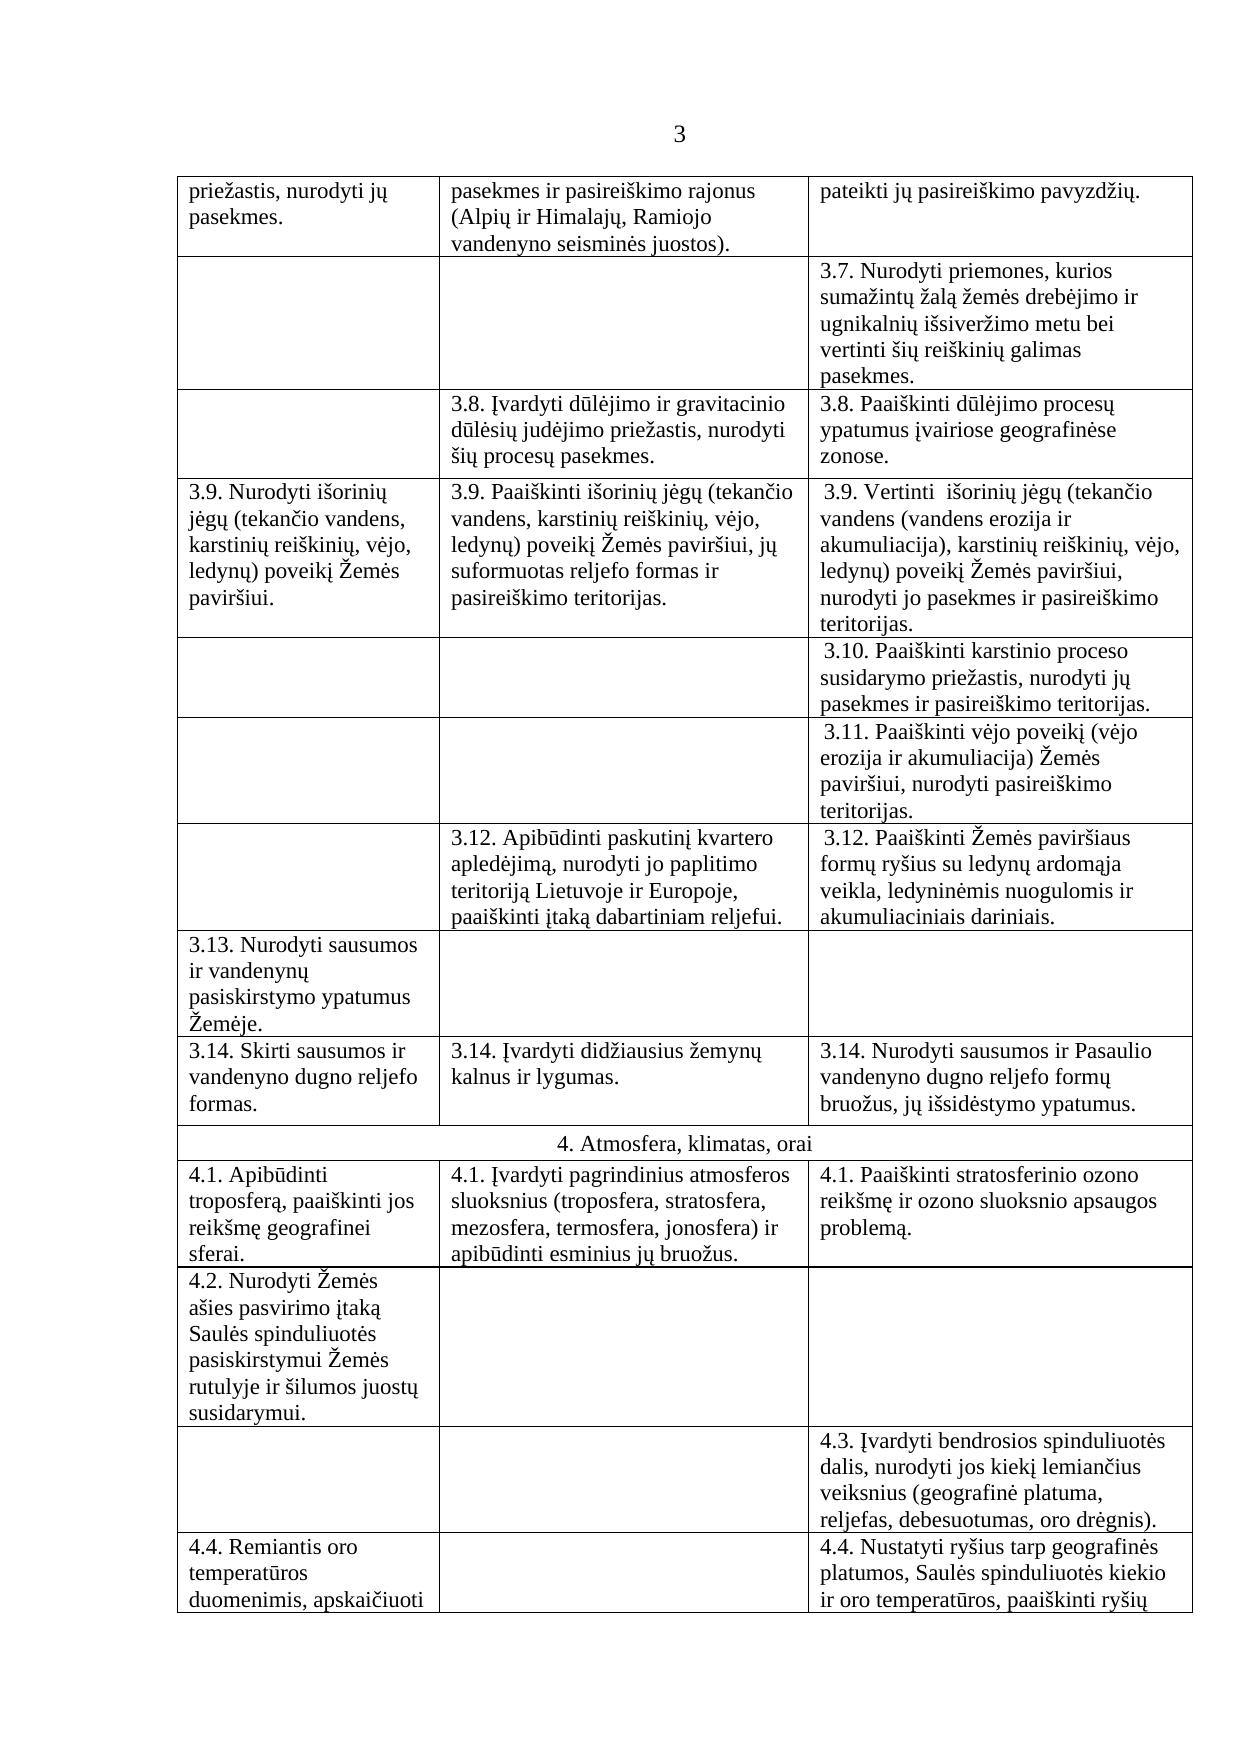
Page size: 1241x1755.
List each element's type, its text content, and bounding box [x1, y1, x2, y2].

table_cell pateikti jų pasireiškimo pavyzdžių. [809, 177, 1192, 256]
table_cell [809, 931, 1192, 1036]
table_cell 3.11. Paaiškinti vėjo poveikį (vėjo erozija ir akumuliacija) Žemės paviršiui, nurodyti pasireiškimo teritorijas. [809, 718, 1192, 823]
table_cell [178, 718, 439, 823]
table_cell 4.1. Apibūdinti troposferą, paaiškinti jos reikšmę geografinei sferai. [178, 1161, 439, 1266]
table_cell [178, 390, 439, 477]
table_cell 4.4. Nustatyti ryšius tarp geografinės platumos, Saulės spinduliuotės kiekio ir oro temperatūros, paaiškinti ryšių [809, 1533, 1192, 1612]
table_cell [440, 1268, 808, 1426]
table_cell 3.14. Nurodyti sausumos ir Pasaulio vandenyno dugno reljefo formų bruožus, jų išsidėstymo ypatumus. [809, 1037, 1192, 1124]
table_cell [178, 1427, 439, 1532]
table_cell [178, 257, 439, 389]
table_cell priežastis, nurodyti jų pasekmes. [178, 177, 439, 256]
table_cell 3.14. Įvardyti didžiausius žemynų kalnus ir lygumas. [440, 1037, 808, 1124]
table_cell 3.7. Nurodyti priemones, kurios sumažintų žalą žemės drebėjimo ir ugnikalnių išsiveržimo metu bei vertinti šių reiškinių galimas pasekmes. [809, 257, 1192, 389]
table_cell [440, 931, 808, 1036]
table_cell [440, 257, 808, 389]
table_cell [440, 718, 808, 823]
table_cell [440, 638, 808, 717]
table_cell 4.1. Įvardyti pagrindinius atmosferos sluoksnius (troposfera, stratosfera, mezosfera, termosfera, jonosfera) ir apibūdinti esminius jų bruožus. [440, 1161, 808, 1266]
table_cell 3.10. Paaiškinti karstinio proceso susidarymo priežastis, nurodyti jų pasekmes ir pasireiškimo teritorijas. [809, 638, 1192, 717]
table_cell 4.3. Įvardyti bendrosios spinduliuotės dalis, nurodyti jos kiekį lemiančius veiksnius (geografinė platuma, reljefas, debesuotumas, oro drėgnis). [809, 1427, 1192, 1532]
table_cell 3.9. Nurodyti išorinių jėgų (tekančio vandens, karstinių reiškinių, vėjo, ledynų) poveikį Žemės paviršiui. [178, 479, 439, 637]
table_cell [440, 1533, 808, 1612]
table_cell 4.1. Paaiškinti stratosferinio ozono reikšmę ir ozono sluoksnio apsaugos problemą. [809, 1161, 1192, 1266]
table_cell 4.2. Nurodyti Žemės ašies pasvirimo įtaką Saulės spinduliuotės pasiskirstymui Žemės rutulyje ir šilumos juostų susidarymui. [178, 1268, 439, 1426]
table_cell 3.8. Įvardyti dūlėjimo ir gravitacinio dūlėsių judėjimo priežastis, nurodyti šių procesų pasekmes. [440, 390, 808, 477]
table_cell [178, 638, 439, 717]
table_cell 4.4. Remiantis oro temperatūros duomenimis, apskaičiuoti [178, 1533, 439, 1612]
table_cell pasekmes ir pasireiškimo rajonus (Alpių ir Himalajų, Ramiojo vandenyno seisminės juostos). [440, 177, 808, 256]
table_cell 4. Atmosfera, klimatas, orai [178, 1126, 1192, 1160]
table_cell [809, 1268, 1192, 1426]
table_cell 3.12. Paaiškinti Žemės paviršiaus formų ryšius su ledynų ardomąja veikla, ledyninėmis nuogulomis ir akumuliaciniais dariniais. [809, 824, 1192, 929]
table_cell 3.14. Skirti sausumos ir vandenyno dugno reljefo formas. [178, 1037, 439, 1124]
table_cell 3.9. Vertinti išorinių jėgų (tekančio vandens (vandens erozija ir akumuliacija), karstinių reiškinių, vėjo, ledynų) poveikį Žemės paviršiui, nurodyti jo pasekmes ir pasireiškimo teritorijas. [809, 479, 1192, 637]
table_cell [440, 1427, 808, 1532]
table_cell 3.13. Nurodyti sausumos ir vandenynų pasiskirstymo ypatumus Žemėje. [178, 931, 439, 1036]
table_cell 3.12. Apibūdinti paskutinį kvartero apledėjimą, nurodyti jo paplitimo teritoriją Lietuvoje ir Europoje, paaiškinti įtaką dabartiniam reljefui. [440, 824, 808, 929]
table_cell [178, 824, 439, 929]
table_cell 3.8. Paaiškinti dūlėjimo procesų ypatumus įvairiose geografinėse zonose. [809, 390, 1192, 477]
table_cell 3.9. Paaiškinti išorinių jėgų (tekančio vandens, karstinių reiškinių, vėjo, ledynų) poveikį Žemės paviršiui, jų suformuotas reljefo formas ir pasireiškimo teritorijas. [440, 479, 808, 637]
